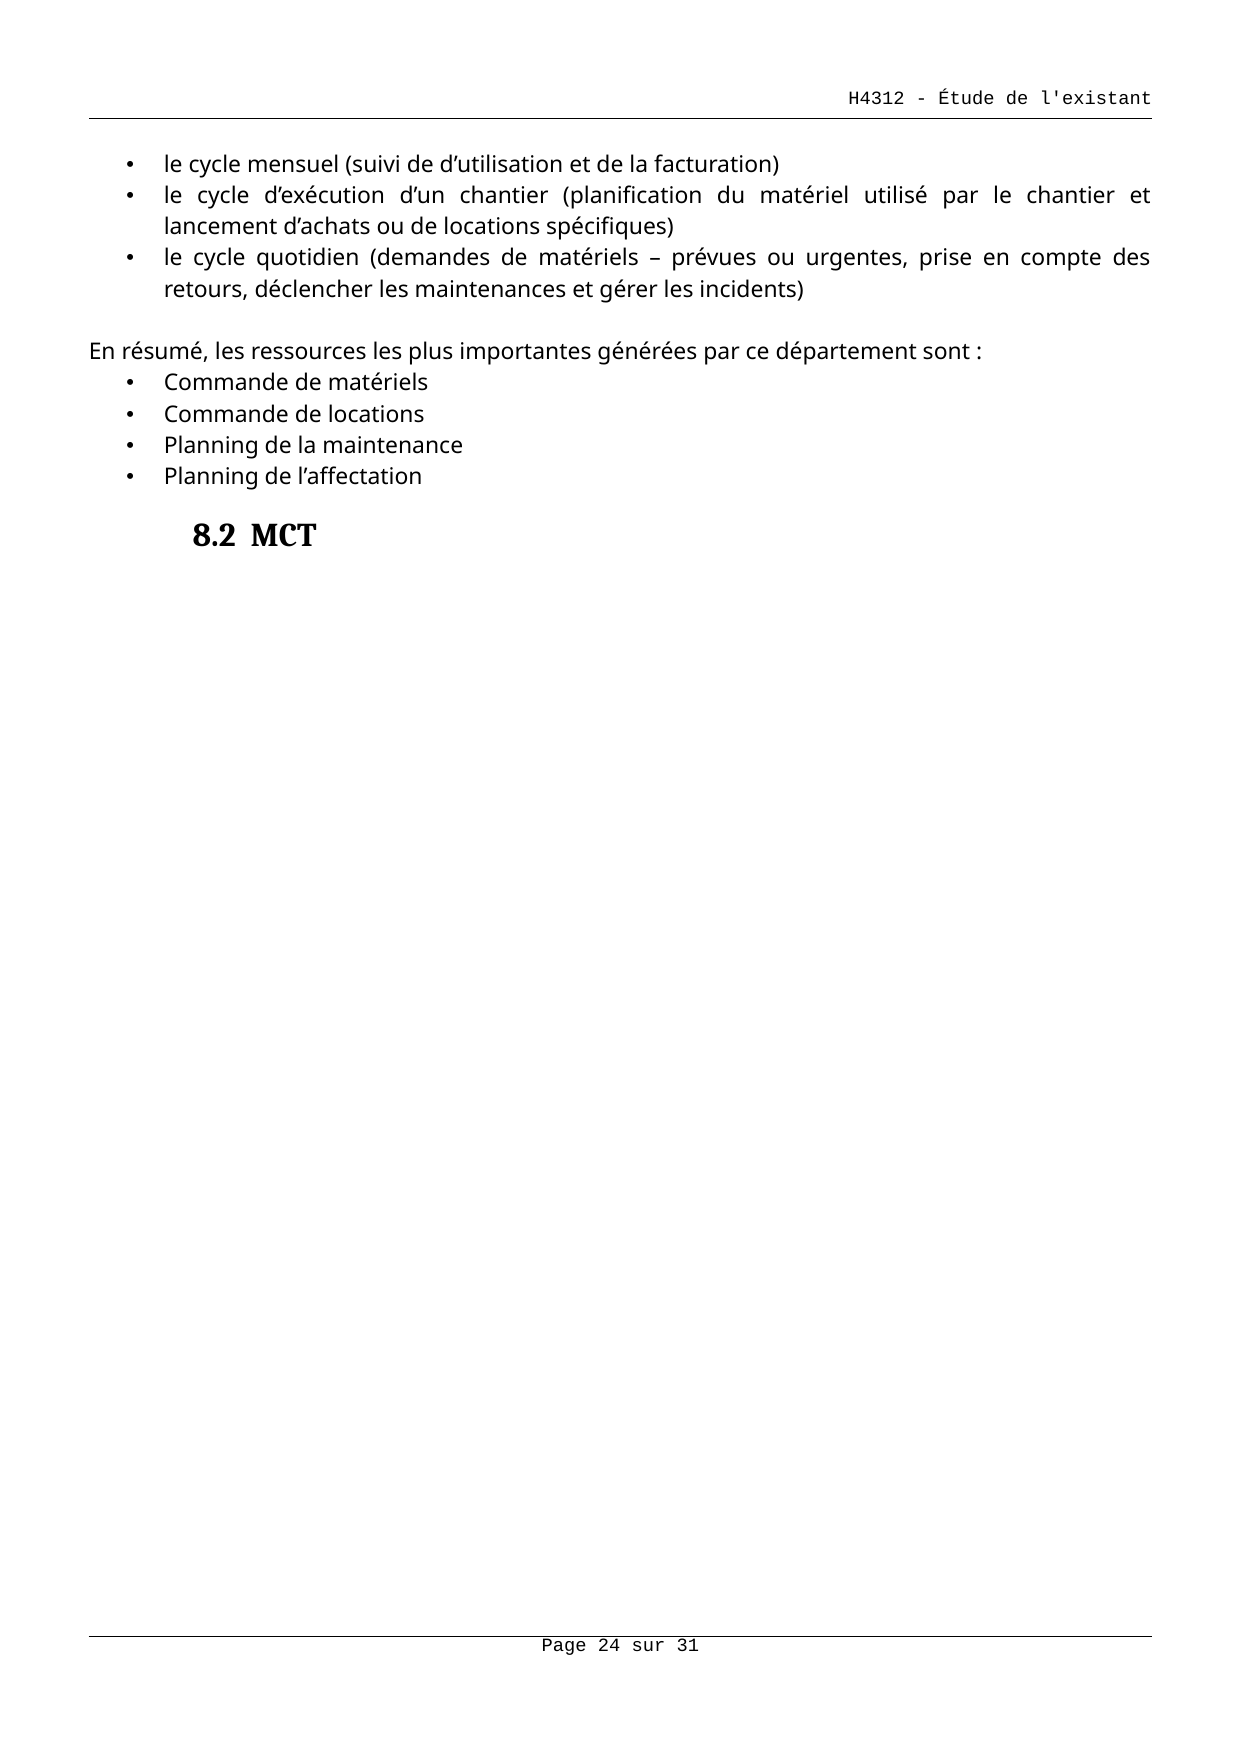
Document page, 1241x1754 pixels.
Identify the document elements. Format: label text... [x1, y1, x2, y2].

list le cycle mensuel (suivi de d’utilisation et de la facturation) [126, 147, 1152, 179]
list le cycle quotidien (demandes de matériels – prévues ou urgentes, prise en compte des retours, déclencher les maintenances et gérer les incidents) [126, 241, 1152, 304]
list Planning de l’affectation [126, 460, 1152, 491]
text En résumé, les ressources les plus importantes générées par ce département sont : [88, 335, 1152, 366]
subtitle MCT [133, 517, 1152, 555]
list Commande de locations [126, 397, 1152, 429]
list Commande de matériels [126, 366, 1152, 397]
list Planning de la maintenance [126, 429, 1152, 460]
list le cycle d’exécution d’un chantier (planification du matériel utilisé par le chantier et lancement d’achats ou de locations spécifiques) [126, 179, 1152, 241]
